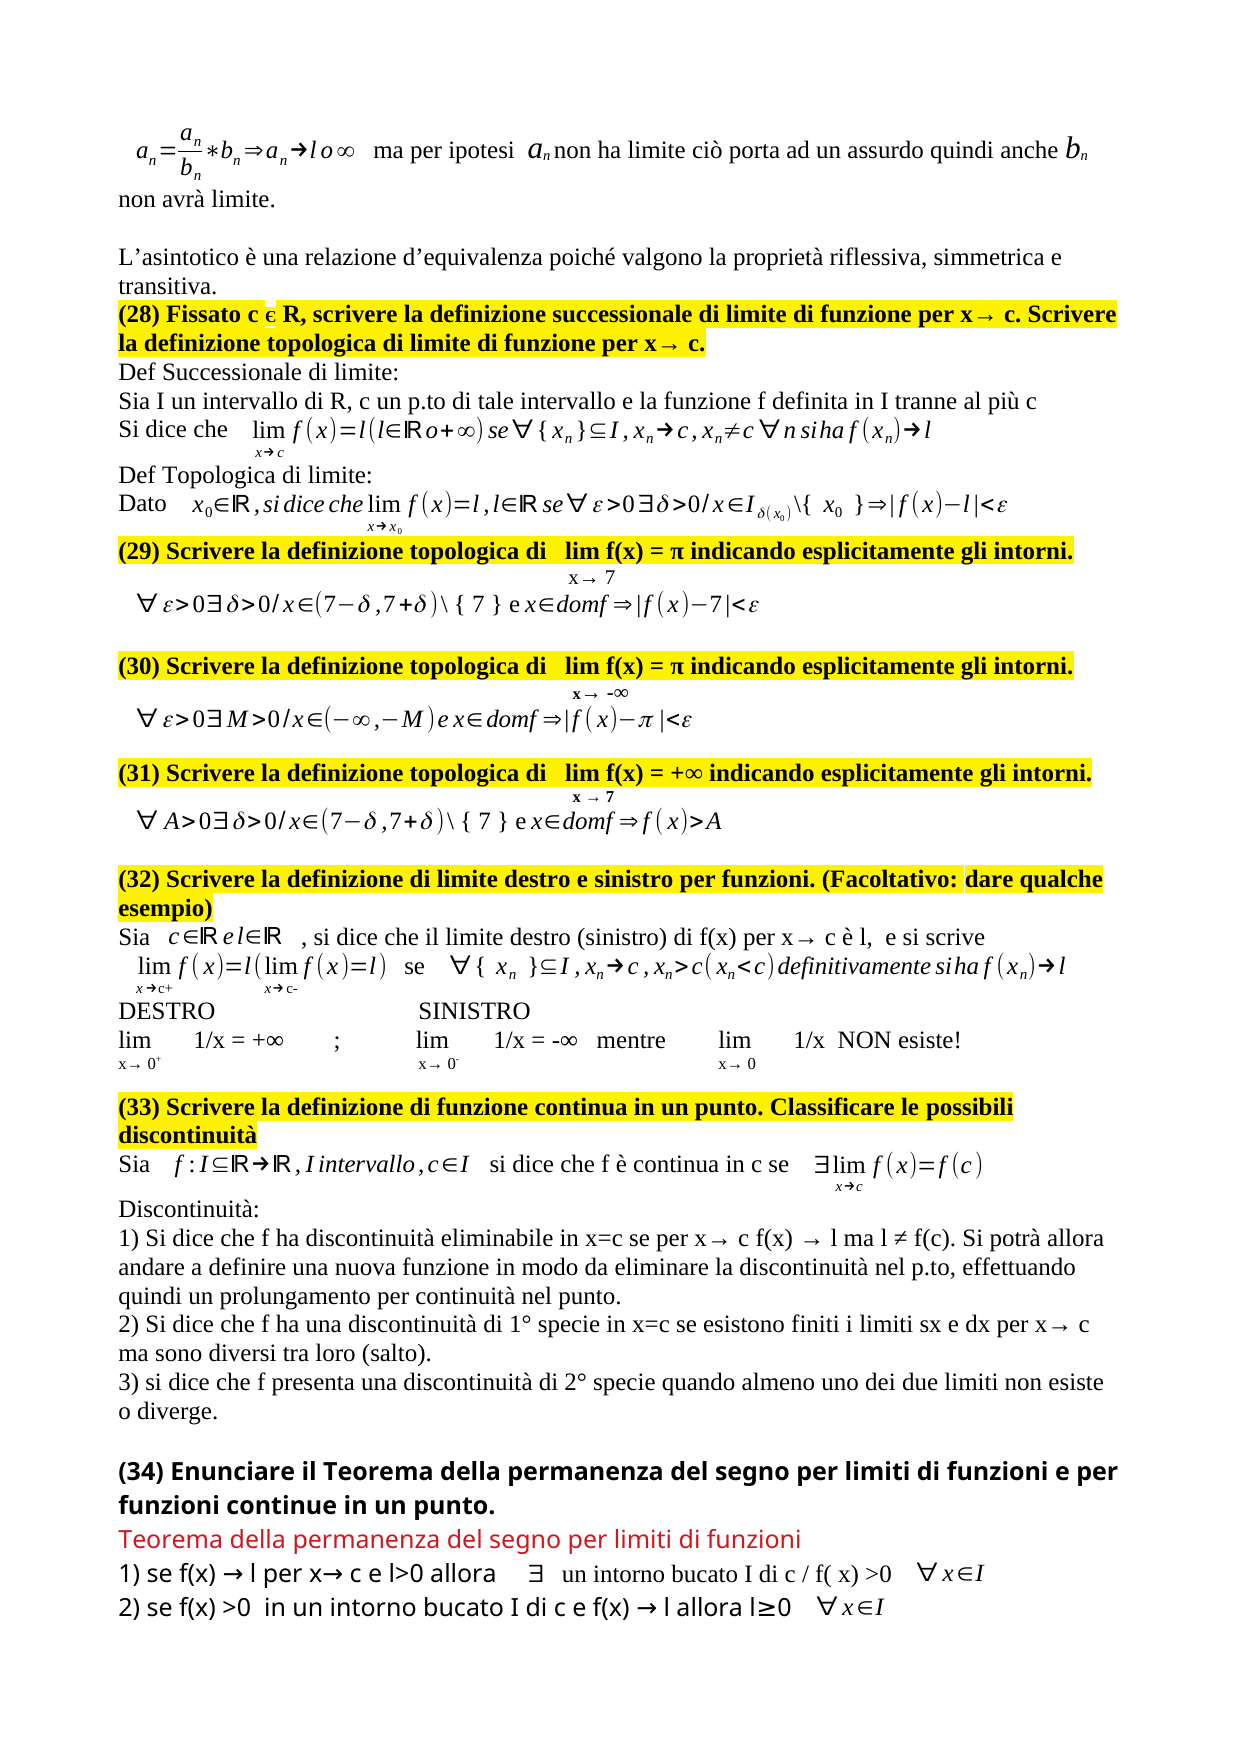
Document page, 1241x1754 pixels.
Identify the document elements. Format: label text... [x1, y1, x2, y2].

text 1) Si dice che f ha discontinuità eliminabile in x=c se per x→ c f(x) → l ma l ≠ f(c). Si potrà allora andare a definire una nuova funzione in modo da eliminare la discontinuità nel p.to, effettuando quindi un prolungamento per continuità nel punto. [118, 1223, 1122, 1309]
text Discontinuità: [118, 1194, 1122, 1223]
text (29) Scrivere la definizione topologica di lim f(x) = π indicando esplicitamente gli intorni. [118, 536, 1122, 564]
text Teorema della permanenza del segno per limiti di funzioni [118, 1521, 1122, 1555]
text (31) Scrivere la definizione topologica di lim f(x) = +∞ indicando esplicitamente gli intorni. [118, 758, 1122, 787]
text ma per ipotesi an non ha limite ciò porta ad un assurdo quindi anche bn non avrà limite. [118, 118, 1122, 213]
text x→ -∞ [118, 680, 1122, 704]
text (32) Scrivere la definizione di limite destro e sinistro per funzioni. (Facoltativo: dare qualche esempio) [118, 864, 1122, 922]
text 2) Si dice che f ha una discontinuità di 1° specie in x=c se esistono finiti i limiti sx e dx per x→ c ma sono diversi tra loro (salto). [118, 1309, 1122, 1367]
text (30) Scrivere la definizione topologica di lim f(x) = π indicando esplicitamente gli intorni. [118, 651, 1122, 680]
text 1) se f(x) → l per x→ c e l>0 allora un intorno bucato I di c / f( x) >0 [118, 1555, 1122, 1589]
text DESTRO SINISTRO [118, 996, 1122, 1025]
text Dato [118, 488, 1122, 536]
text x→ 7 [118, 564, 1122, 589]
text L’asintotico è una relazione d’equivalenza poiché valgono la proprietà riflessiva, simmetrica e transitiva. [118, 242, 1122, 299]
text x→ 0+ x→ 0- x→ 0 [118, 1053, 1122, 1073]
text lim 1/x = +∞ ; lim 1/x = -∞ mentre lim 1/x NON esiste! [118, 1025, 1122, 1053]
text Def Topologica di limite: [118, 460, 1122, 488]
text Sia I un intervallo di R, c un p.to di tale intervallo e la funzione f definita in I tranne al più c [118, 386, 1122, 414]
text Def Successionale di limite: [118, 357, 1122, 386]
text Sia, si dice che il limite destro (sinistro) di f(x) per x→ c è l, e si scrive se [118, 922, 1122, 996]
text (33) Scrivere la definizione di funzione continua in un punto. Classificare le possibili discontinuità [118, 1092, 1122, 1149]
text Si dice che [118, 414, 1122, 460]
text 3) si dice che f presenta una discontinuità di 2° specie quando almeno uno dei due limiti non esiste o diverge. [118, 1367, 1122, 1424]
text 2) se f(x) >0 in un intorno bucato I di c e f(x) → l allora l≥0 [118, 1589, 1122, 1623]
text (28) Fissato c Є R, scrivere la definizione successionale di limite di funzione per x→ c. Scrivere la definizione topologica di limite di funzione per x→ c. [118, 299, 1122, 357]
text Sia si dice che f è continua in c se [118, 1149, 1122, 1194]
text x → 7 [118, 787, 1122, 806]
text (34) Enunciare il Teorema della permanenza del segno per limiti di funzioni e per funzioni continue in un punto. [118, 1453, 1122, 1521]
